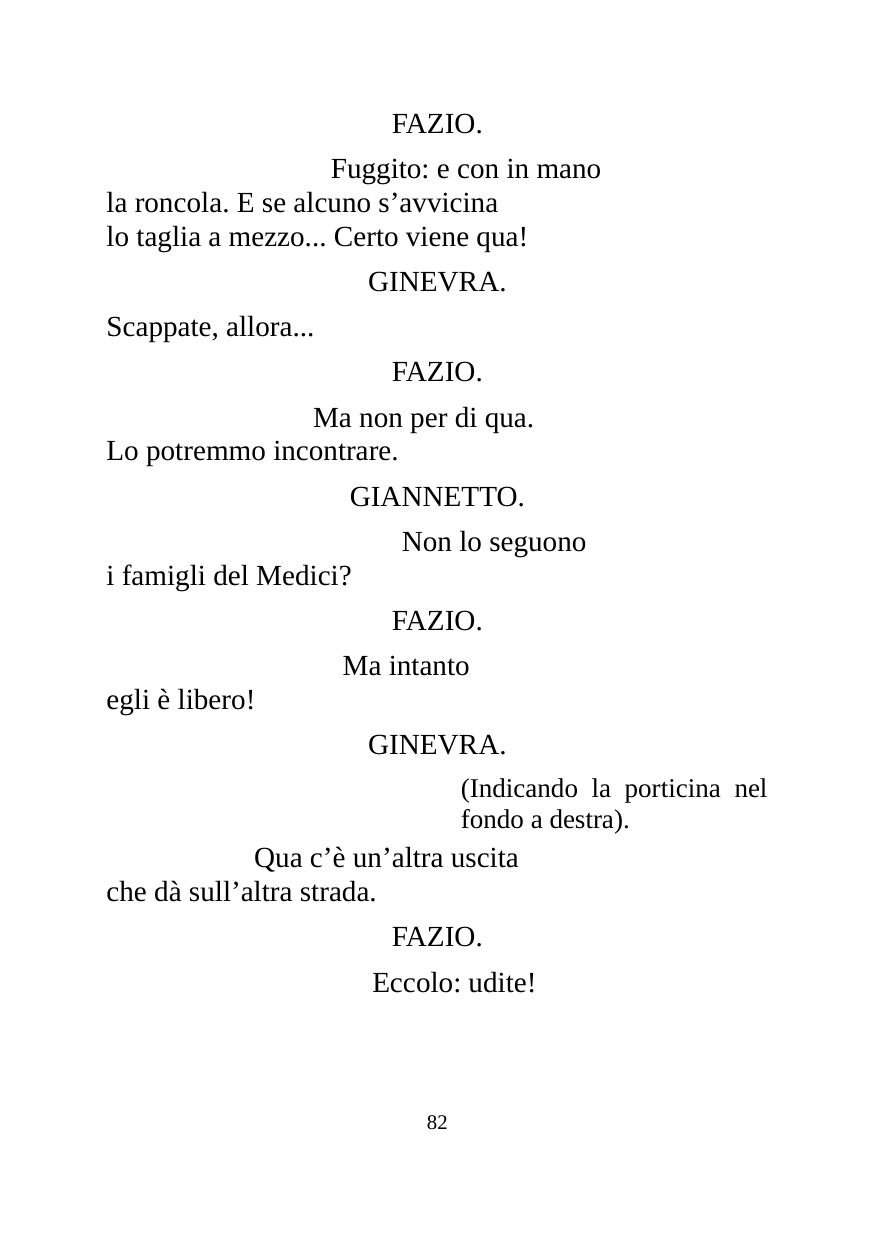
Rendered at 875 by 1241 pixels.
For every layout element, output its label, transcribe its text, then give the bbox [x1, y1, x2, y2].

text FAZIO. [106, 354, 768, 388]
text Qua c’è un’altra uscita che dà sull’altra strada. [106, 841, 768, 908]
text FAZIO. [106, 106, 768, 140]
text FAZIO. [106, 603, 768, 636]
text Ma intanto egli è libero! [106, 648, 768, 715]
text Scappate, allora... [106, 309, 768, 343]
text Fuggito: e con in mano la roncola. E se alcuno s’avvicina lo taglia a mezzo... Certo viene qua! [106, 152, 768, 252]
text Eccolo: udite! [106, 965, 768, 998]
text FAZIO. [106, 919, 768, 953]
text Ma non per di qua. Lo potremmo incontrare. [106, 400, 768, 467]
text (Indicando la porticina nel fondo a destra). [461, 772, 768, 835]
text GIANNETTO. [106, 479, 768, 512]
text GINEVRA. [106, 264, 768, 297]
text GINEVRA. [106, 727, 768, 761]
text Non lo seguono i famigli del Medici? [106, 524, 768, 591]
